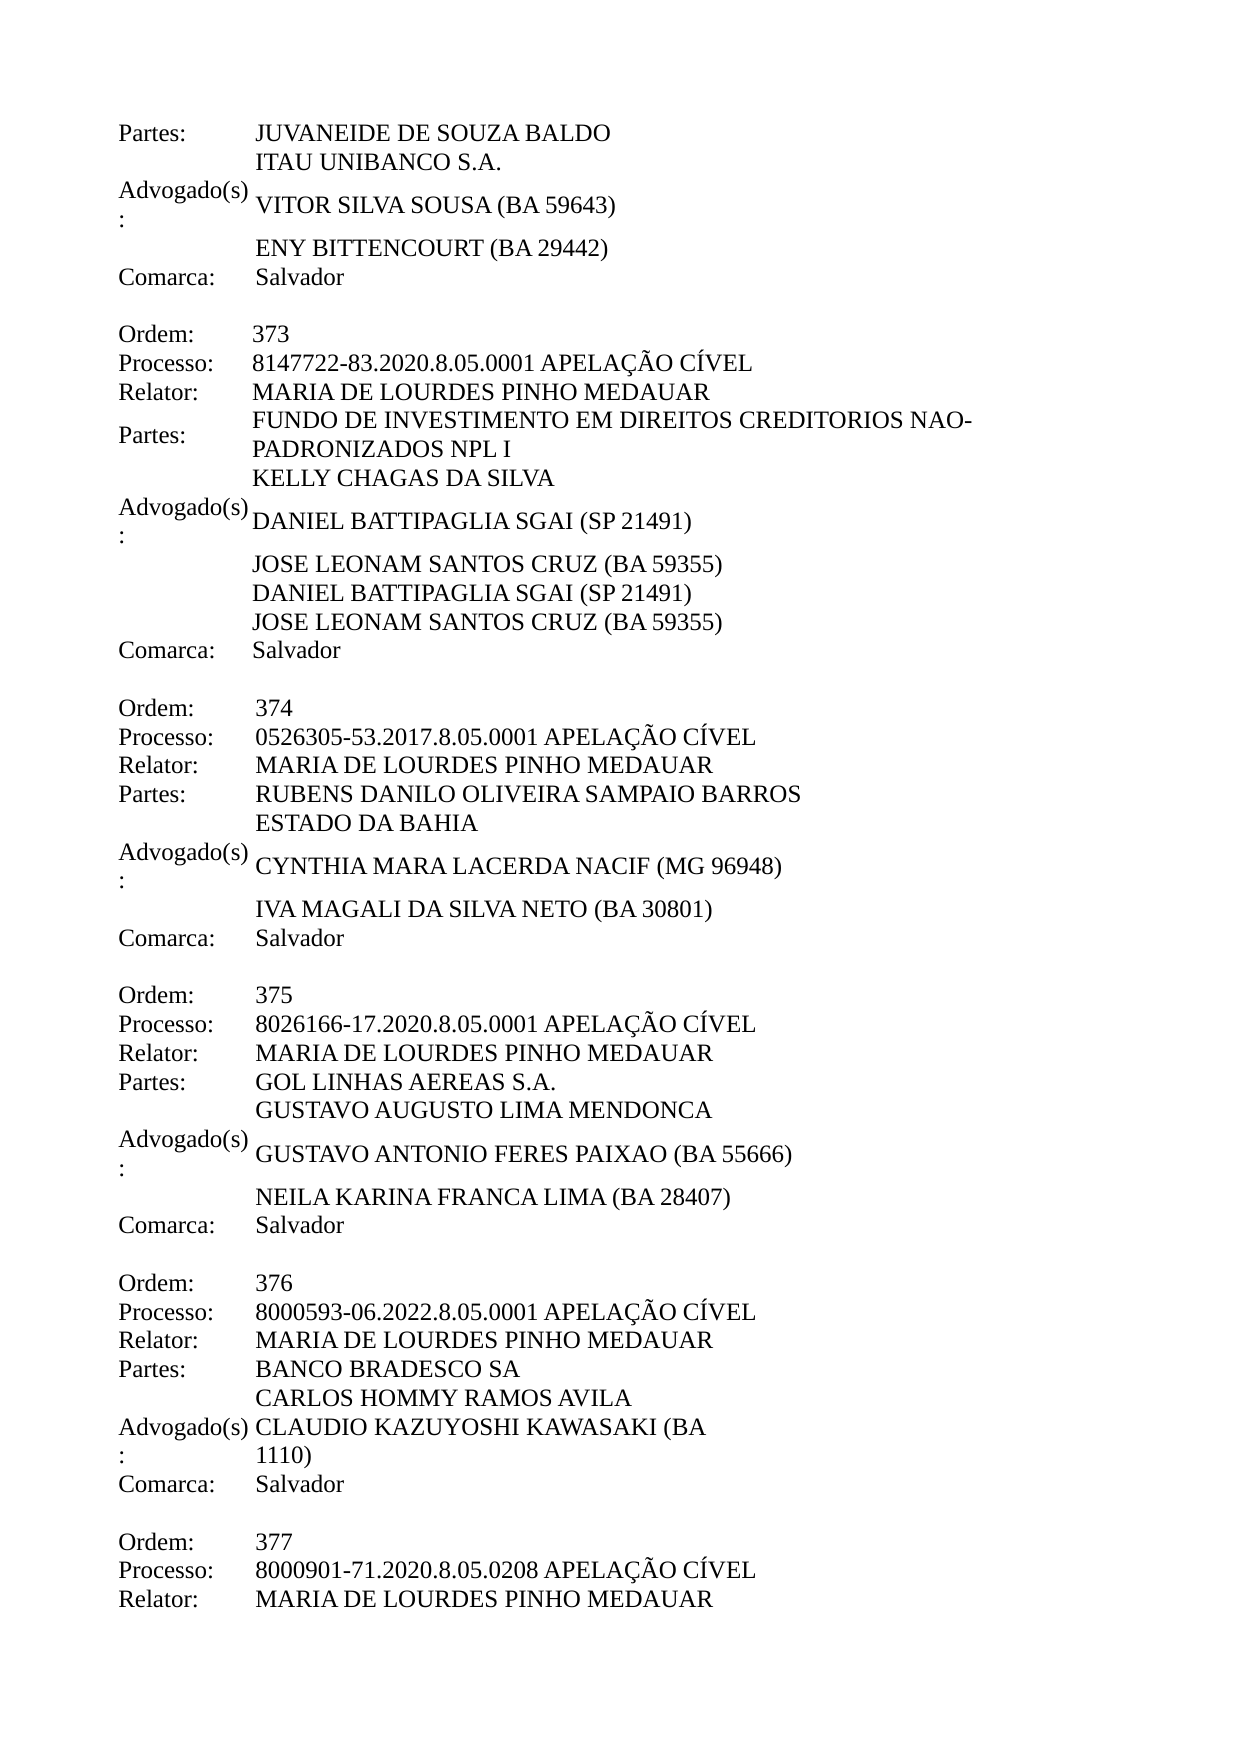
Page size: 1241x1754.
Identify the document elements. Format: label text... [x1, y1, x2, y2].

table_cell [118, 808, 255, 837]
table_cell [118, 578, 252, 607]
table_header Ordem: [118, 981, 255, 1009]
table_cell JUVANEIDE DE SOUZA BALDO [255, 118, 758, 147]
table_cell Partes: [118, 118, 255, 147]
table_cell Partes: [118, 1354, 255, 1383]
table_cell Processo: [118, 1556, 255, 1584]
table_header 375 [255, 981, 793, 1009]
table_cell Relator: [118, 751, 255, 779]
table_cell NEILA KARINA FRANCA LIMA (BA 28407) [255, 1182, 793, 1211]
table_cell IVA MAGALI DA SILVA NETO (BA 30801) [255, 894, 802, 923]
table_cell JOSE LEONAM SANTOS CRUZ (BA 59355) [252, 549, 1122, 578]
table_header 376 [255, 1268, 768, 1297]
table_cell 0526305-53.2017.8.05.0001 APELAÇÃO CÍVEL [255, 722, 802, 751]
table_cell [118, 1182, 255, 1211]
table_cell Salvador [255, 1469, 768, 1498]
table_cell MARIA DE LOURDES PINHO MEDAUAR [255, 1038, 793, 1067]
table_cell Comarca: [118, 262, 255, 291]
table_cell MARIA DE LOURDES PINHO MEDAUAR [255, 1584, 915, 1613]
table_cell 8147722-83.2020.8.05.0001 APELAÇÃO CÍVEL [252, 348, 1122, 377]
table_cell [118, 1383, 255, 1412]
table_cell Comarca: [118, 1469, 255, 1498]
table_cell [118, 894, 255, 923]
table_header 374 [255, 693, 802, 722]
table_cell Relator: [118, 1326, 255, 1354]
table_cell ITAU UNIBANCO S.A. [255, 147, 758, 176]
table_cell Comarca: [118, 923, 255, 952]
table_header 373 [252, 319, 1122, 348]
table_cell Advogado(s): [118, 176, 255, 233]
table_cell 8000901-71.2020.8.05.0208 APELAÇÃO CÍVEL [255, 1556, 915, 1584]
table_cell MARIA DE LOURDES PINHO MEDAUAR [255, 751, 802, 779]
table_cell 8000593-06.2022.8.05.0001 APELAÇÃO CÍVEL [255, 1297, 768, 1326]
table_cell Processo: [118, 1009, 255, 1038]
table_cell Partes: [118, 779, 255, 808]
table_header Ordem: [118, 1268, 255, 1297]
table_cell [118, 607, 252, 636]
table_cell MARIA DE LOURDES PINHO MEDAUAR [255, 1326, 768, 1354]
table_cell Advogado(s): [118, 1412, 255, 1469]
table_cell DANIEL BATTIPAGLIA SGAI (SP 21491) [252, 492, 1122, 549]
table_cell JOSE LEONAM SANTOS CRUZ (BA 59355) [252, 607, 1122, 636]
table_cell [118, 549, 252, 578]
table_cell Relator: [118, 377, 252, 406]
table_cell ENY BITTENCOURT (BA 29442) [255, 233, 758, 262]
table_cell Relator: [118, 1584, 255, 1613]
table_cell MARIA DE LOURDES PINHO MEDAUAR [252, 377, 1122, 406]
table_cell [118, 233, 255, 262]
table_cell VITOR SILVA SOUSA (BA 59643) [255, 176, 758, 233]
table_cell Advogado(s): [118, 1124, 255, 1182]
table_cell ESTADO DA BAHIA [255, 808, 802, 837]
table_cell CLAUDIO KAZUYOSHI KAWASAKI (BA 1110) [255, 1412, 768, 1469]
table_cell [118, 463, 252, 492]
table_cell Processo: [118, 722, 255, 751]
table_cell Partes: [118, 1067, 255, 1096]
table_cell CYNTHIA MARA LACERDA NACIF (MG 96948) [255, 837, 802, 894]
table_cell [118, 1096, 255, 1124]
table_cell GUSTAVO ANTONIO FERES PAIXAO (BA 55666) [255, 1124, 793, 1182]
table_cell Salvador [252, 636, 1122, 664]
table_cell Advogado(s): [118, 492, 252, 549]
table_header 377 [255, 1527, 915, 1556]
table_cell 8026166-17.2020.8.05.0001 APELAÇÃO CÍVEL [255, 1009, 793, 1038]
table_cell DANIEL BATTIPAGLIA SGAI (SP 21491) [252, 578, 1122, 607]
table_cell Salvador [255, 923, 802, 952]
table_cell Salvador [255, 262, 758, 291]
table_cell GOL LINHAS AEREAS S.A. [255, 1067, 793, 1096]
table_header Ordem: [118, 693, 255, 722]
table_cell Partes: [118, 406, 252, 463]
table_cell BANCO BRADESCO SA [255, 1354, 768, 1383]
table_cell CARLOS HOMMY RAMOS AVILA [255, 1383, 768, 1412]
table_cell Salvador [255, 1211, 793, 1239]
table_cell Comarca: [118, 636, 252, 664]
table_header Ordem: [118, 1527, 255, 1556]
table_cell [118, 147, 255, 176]
table_cell FUNDO DE INVESTIMENTO EM DIREITOS CREDITORIOS NAO-PADRONIZADOS NPL I [252, 406, 1122, 463]
table_cell Comarca: [118, 1211, 255, 1239]
table_cell Processo: [118, 348, 252, 377]
table_cell Processo: [118, 1297, 255, 1326]
table_cell Advogado(s): [118, 837, 255, 894]
table_header Ordem: [118, 319, 252, 348]
table_cell Relator: [118, 1038, 255, 1067]
table_cell KELLY CHAGAS DA SILVA [252, 463, 1122, 492]
table_cell RUBENS DANILO OLIVEIRA SAMPAIO BARROS [255, 779, 802, 808]
table_cell GUSTAVO AUGUSTO LIMA MENDONCA [255, 1096, 793, 1124]
